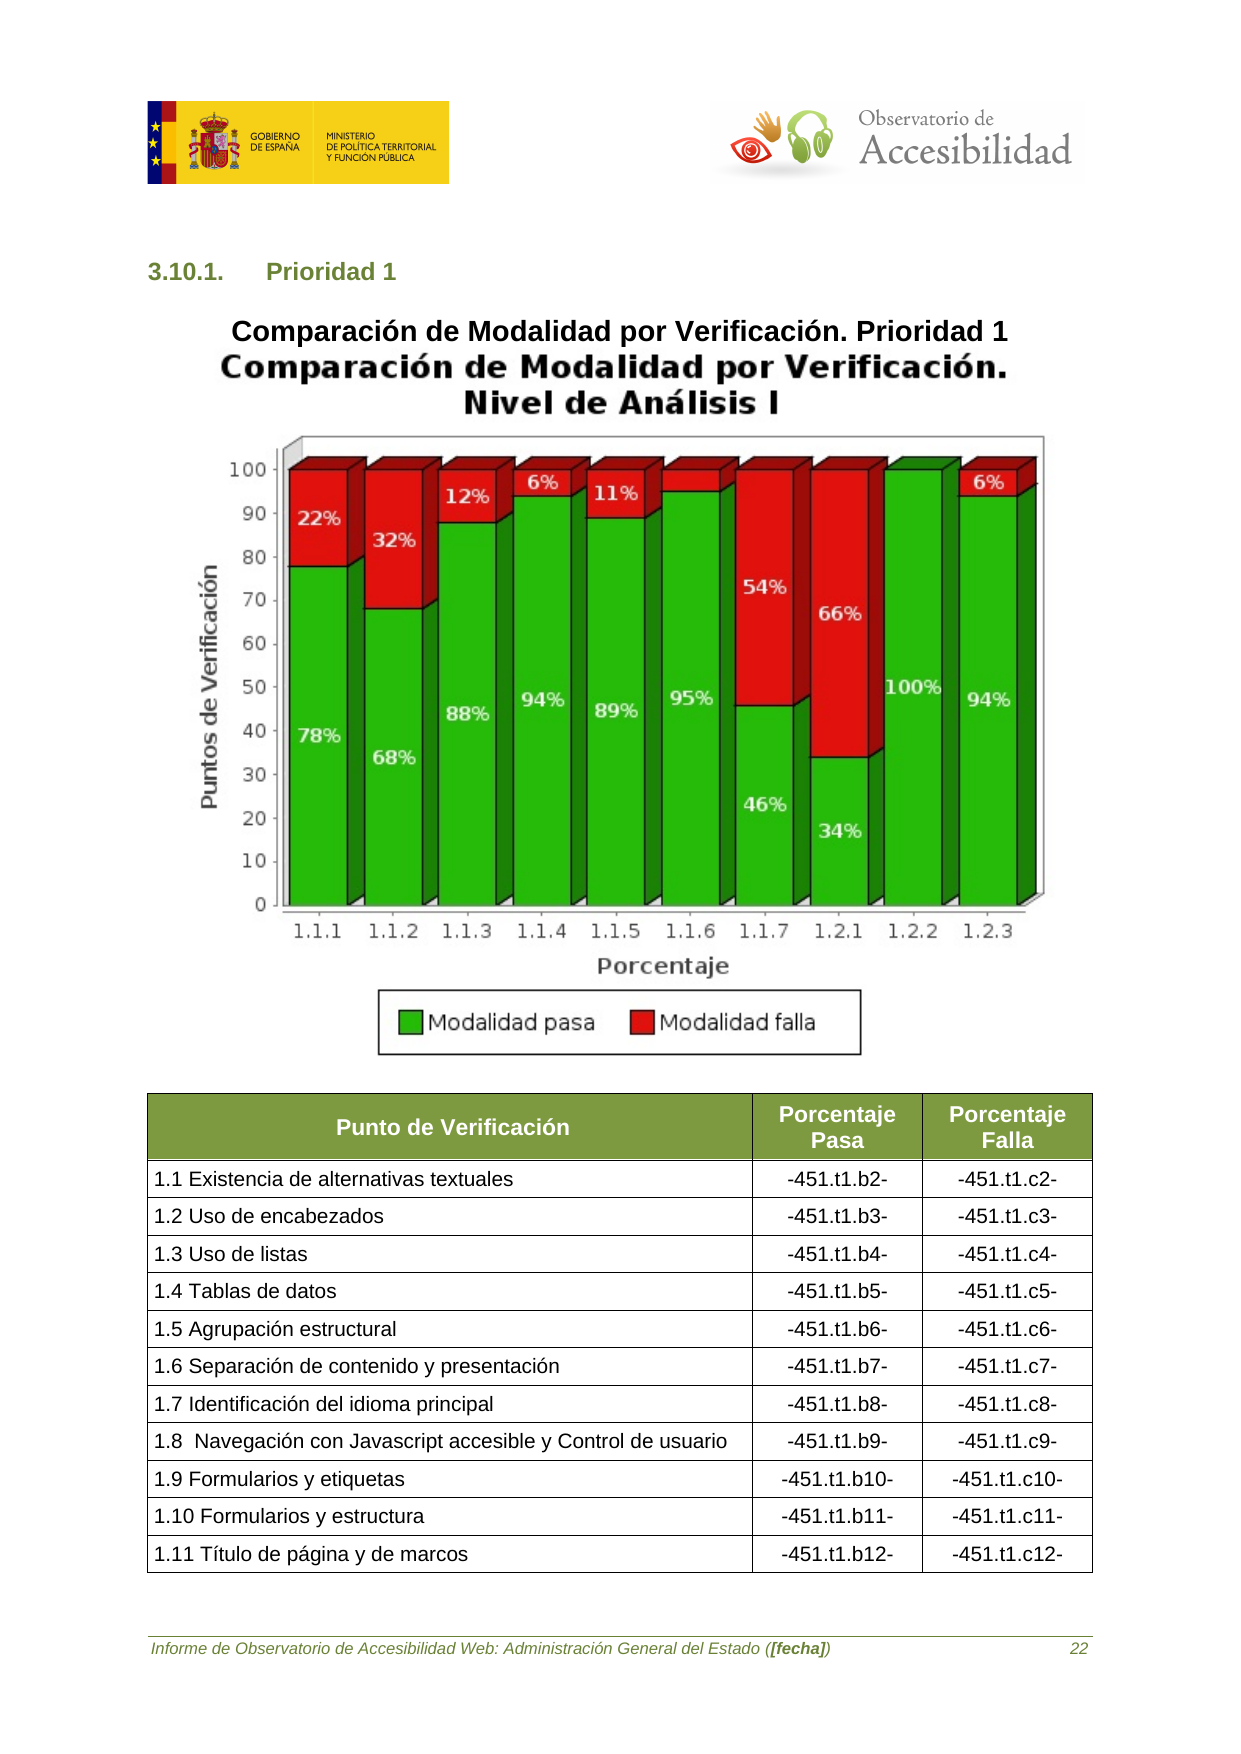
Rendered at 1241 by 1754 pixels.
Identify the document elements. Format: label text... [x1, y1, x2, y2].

table_cell -451.t1.c7- [923, 1348, 1092, 1384]
table_cell 1.9 Formularios y etiquetas [148, 1461, 752, 1497]
table_cell -451.t1.c5- [923, 1273, 1092, 1309]
table_cell -451.t1.c6- [923, 1311, 1092, 1347]
picture [710, 101, 1086, 184]
table_cell -451.t1.c4- [923, 1236, 1092, 1272]
table_cell -451.t1.b5- [753, 1273, 922, 1309]
table_cell -451.t1.c10- [923, 1461, 1092, 1497]
table_cell -451.t1.b6- [753, 1311, 922, 1347]
table_cell 1.3 Uso de listas [148, 1236, 752, 1272]
table_cell -451.t1.c3- [923, 1198, 1092, 1234]
table_cell -451.t1.b3- [753, 1198, 922, 1234]
text Comparación de Modalidad por Verificación. Prioridad 1 [148, 314, 1092, 347]
table_cell -451.t1.b12- [753, 1536, 922, 1572]
table_cell -451.t1.b8- [753, 1386, 922, 1422]
table_header Porcentaje Pasa [753, 1094, 922, 1159]
table_cell 1.5 Agrupación estructural [148, 1311, 752, 1347]
table_cell 1.1 Existencia de alternativas textuales [148, 1161, 752, 1197]
table_header Punto de Verificación [148, 1094, 752, 1159]
table_cell 1.2 Uso de encabezados [148, 1198, 752, 1234]
table_cell -451.t1.b11- [753, 1498, 922, 1534]
picture [178, 347, 1062, 1057]
table_cell 1.8 Navegación con Javascript accesible y Control de usuario [148, 1423, 752, 1459]
table_cell 1.7 Identificación del idioma principal [148, 1386, 752, 1422]
table_cell -451.t1.b4- [753, 1236, 922, 1272]
table_header Porcentaje Falla [923, 1094, 1092, 1159]
table_cell 1.4 Tablas de datos [148, 1273, 752, 1309]
picture [147, 101, 450, 184]
table_cell -451.t1.c9- [923, 1423, 1092, 1459]
table_cell -451.t1.c11- [923, 1498, 1092, 1534]
table_cell 1.10 Formularios y estructura [148, 1498, 752, 1534]
table_cell -451.t1.c2- [923, 1161, 1092, 1197]
table_cell -451.t1.b7- [753, 1348, 922, 1384]
table_cell 1.6 Separación de contenido y presentación [148, 1348, 752, 1384]
table_cell -451.t1.b10- [753, 1461, 922, 1497]
table_cell 1.11 Título de página y de marcos [148, 1536, 752, 1572]
table_cell -451.t1.c8- [923, 1386, 1092, 1422]
table_cell -451.t1.b9- [753, 1423, 922, 1459]
table_cell -451.t1.b2- [753, 1161, 922, 1197]
table_cell -451.t1.c12- [923, 1536, 1092, 1572]
subtitle Prioridad 1 [148, 257, 1092, 286]
